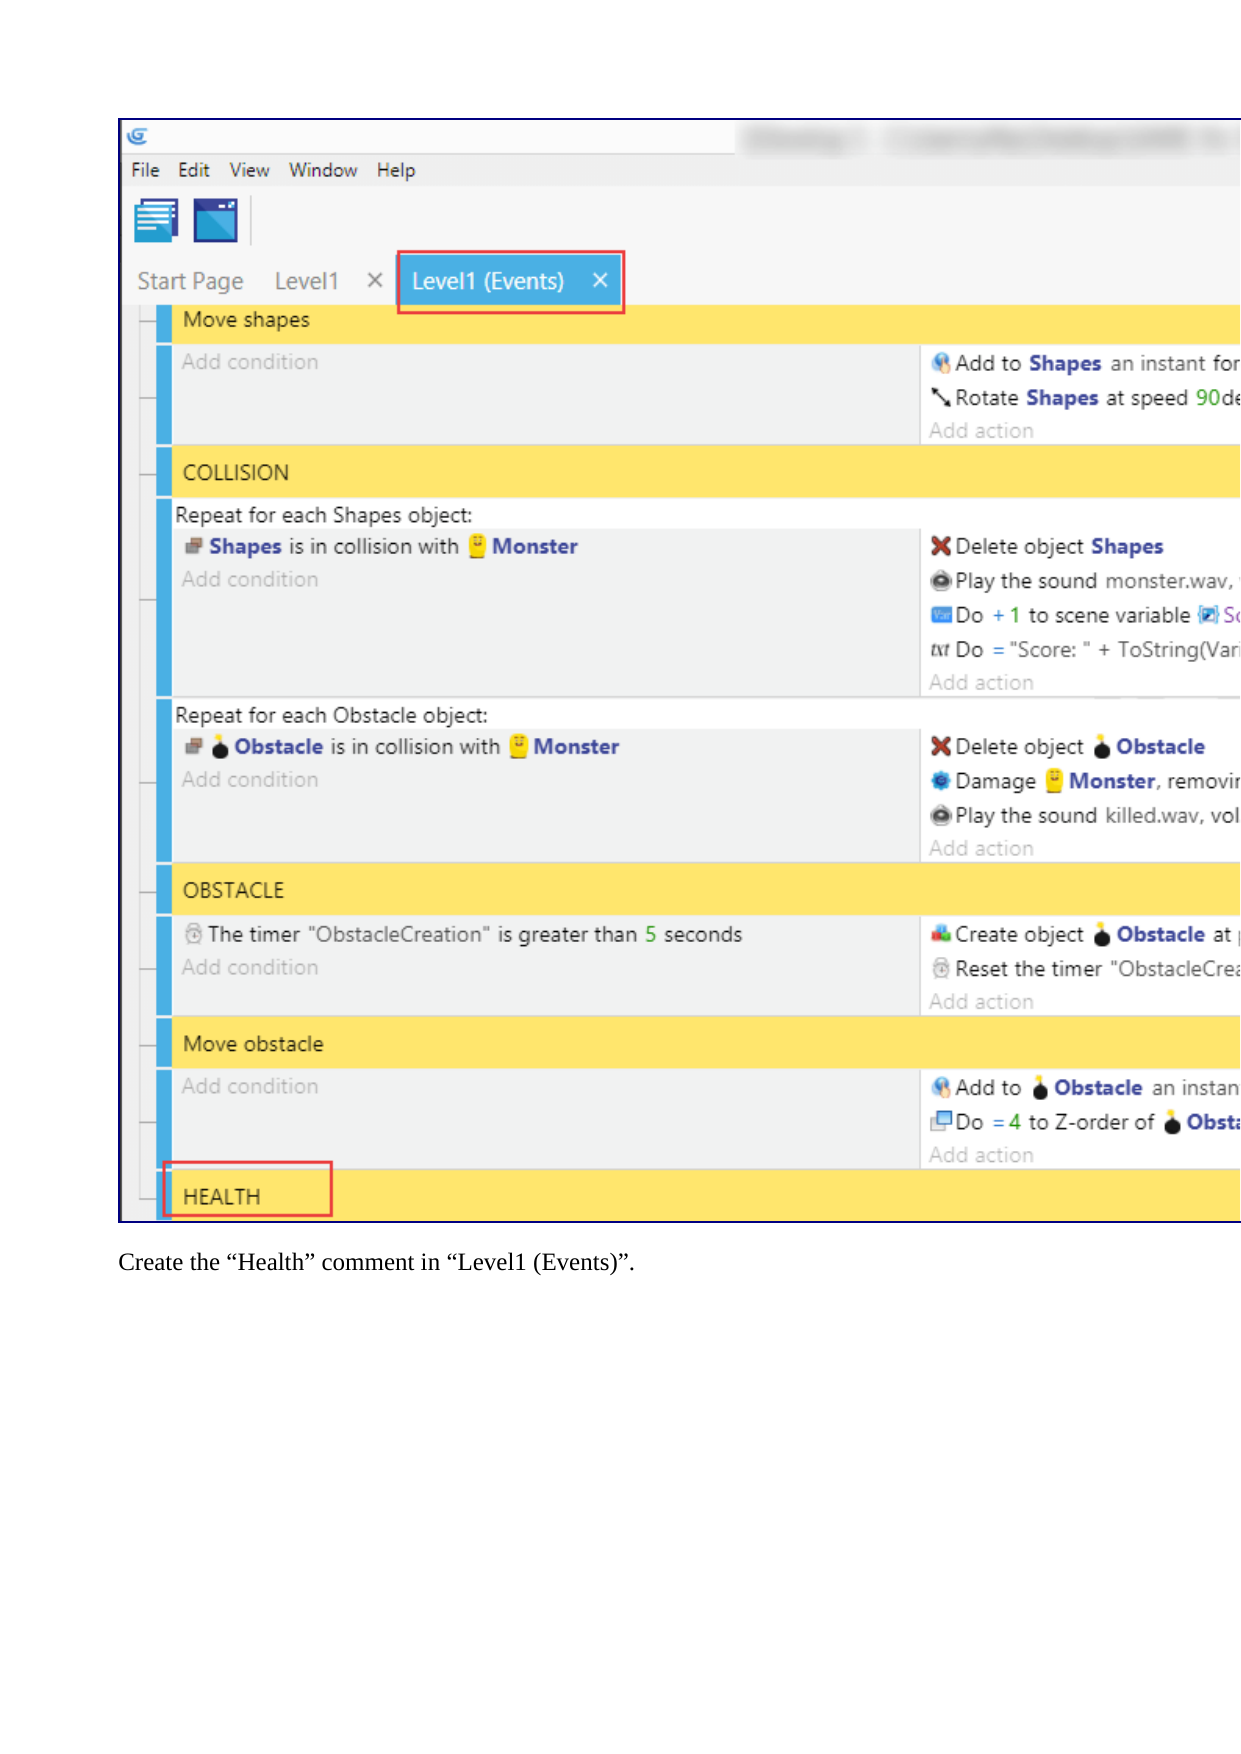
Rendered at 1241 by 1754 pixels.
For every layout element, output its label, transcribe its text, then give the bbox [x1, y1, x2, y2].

picture [120, 120, 1241, 1221]
text Create the “Health” comment in “Level1 (Events)”. [118, 1247, 1122, 1276]
